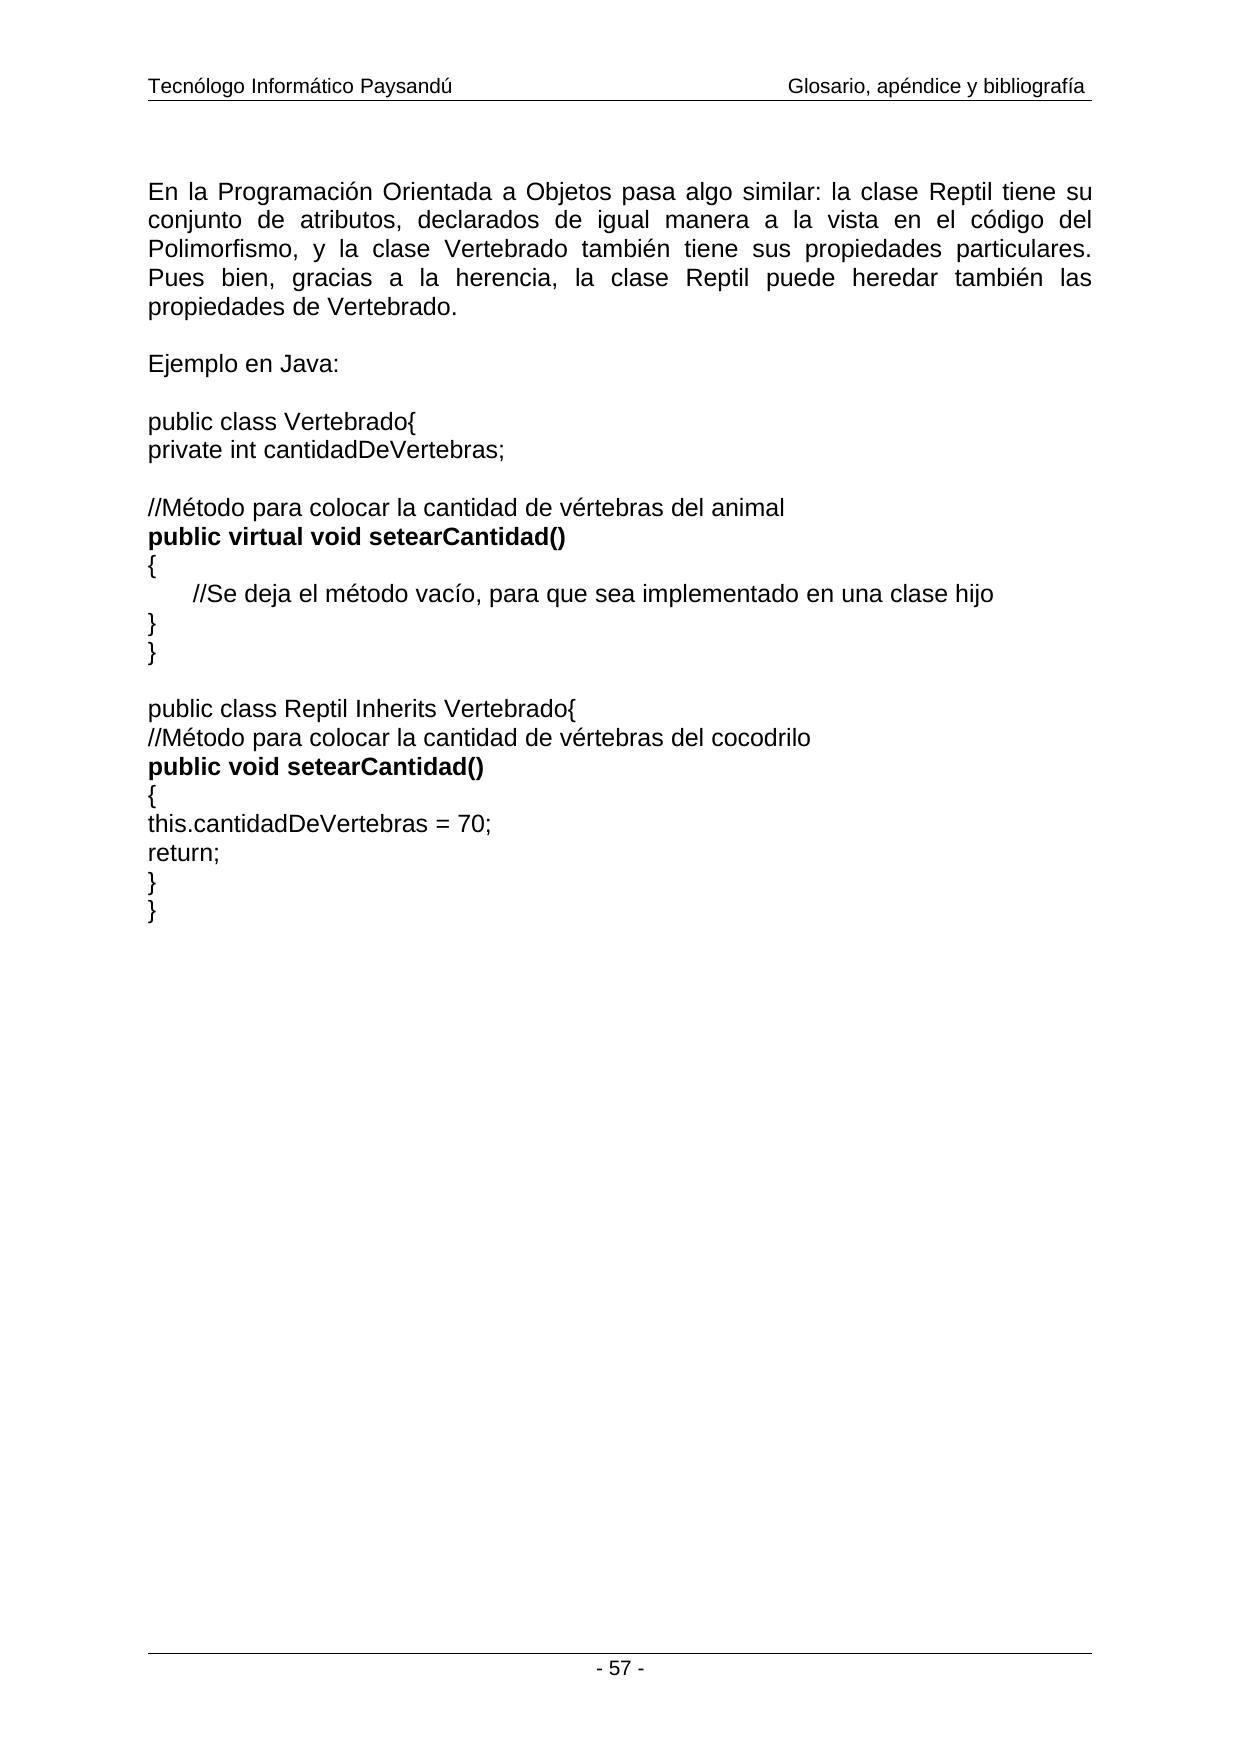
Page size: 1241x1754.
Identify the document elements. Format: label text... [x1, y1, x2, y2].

text this.cantidadDeVertebras = 70; [148, 809, 1092, 838]
text //Método para colocar la cantidad de vértebras del cocodrilo [148, 723, 1092, 751]
text { [148, 780, 1092, 809]
text private int cantidadDeVertebras; [148, 435, 1092, 464]
text Ejemplo en Java: [148, 349, 1092, 378]
text //Se deja el método vacío, para que sea implementado en una clase hijo [148, 579, 1092, 608]
text En la Programación Orientada a Objetos pasa algo similar: la clase Reptil tiene su conjunto de atributos, declarados de igual manera a la vista en el código del Polimorfismo, y la clase Vertebrado también tiene sus propiedades particulares. Pues bien, gracias a la herencia, la clase Reptil puede heredar también las propiedades de Vertebrado. [148, 176, 1092, 320]
text public virtual void setearCantidad() [148, 521, 1092, 550]
text return; [148, 838, 1092, 866]
text } [148, 895, 1092, 924]
text public void setearCantidad() [148, 751, 1092, 780]
text public class Reptil Inherits Vertebrado{ [148, 694, 1092, 723]
text } [148, 608, 1092, 636]
text } [148, 636, 1092, 665]
text //Método para colocar la cantidad de vértebras del animal [148, 493, 1092, 521]
text public class Vertebrado{ [148, 406, 1092, 435]
text } [148, 866, 1092, 895]
text { [148, 550, 1092, 579]
